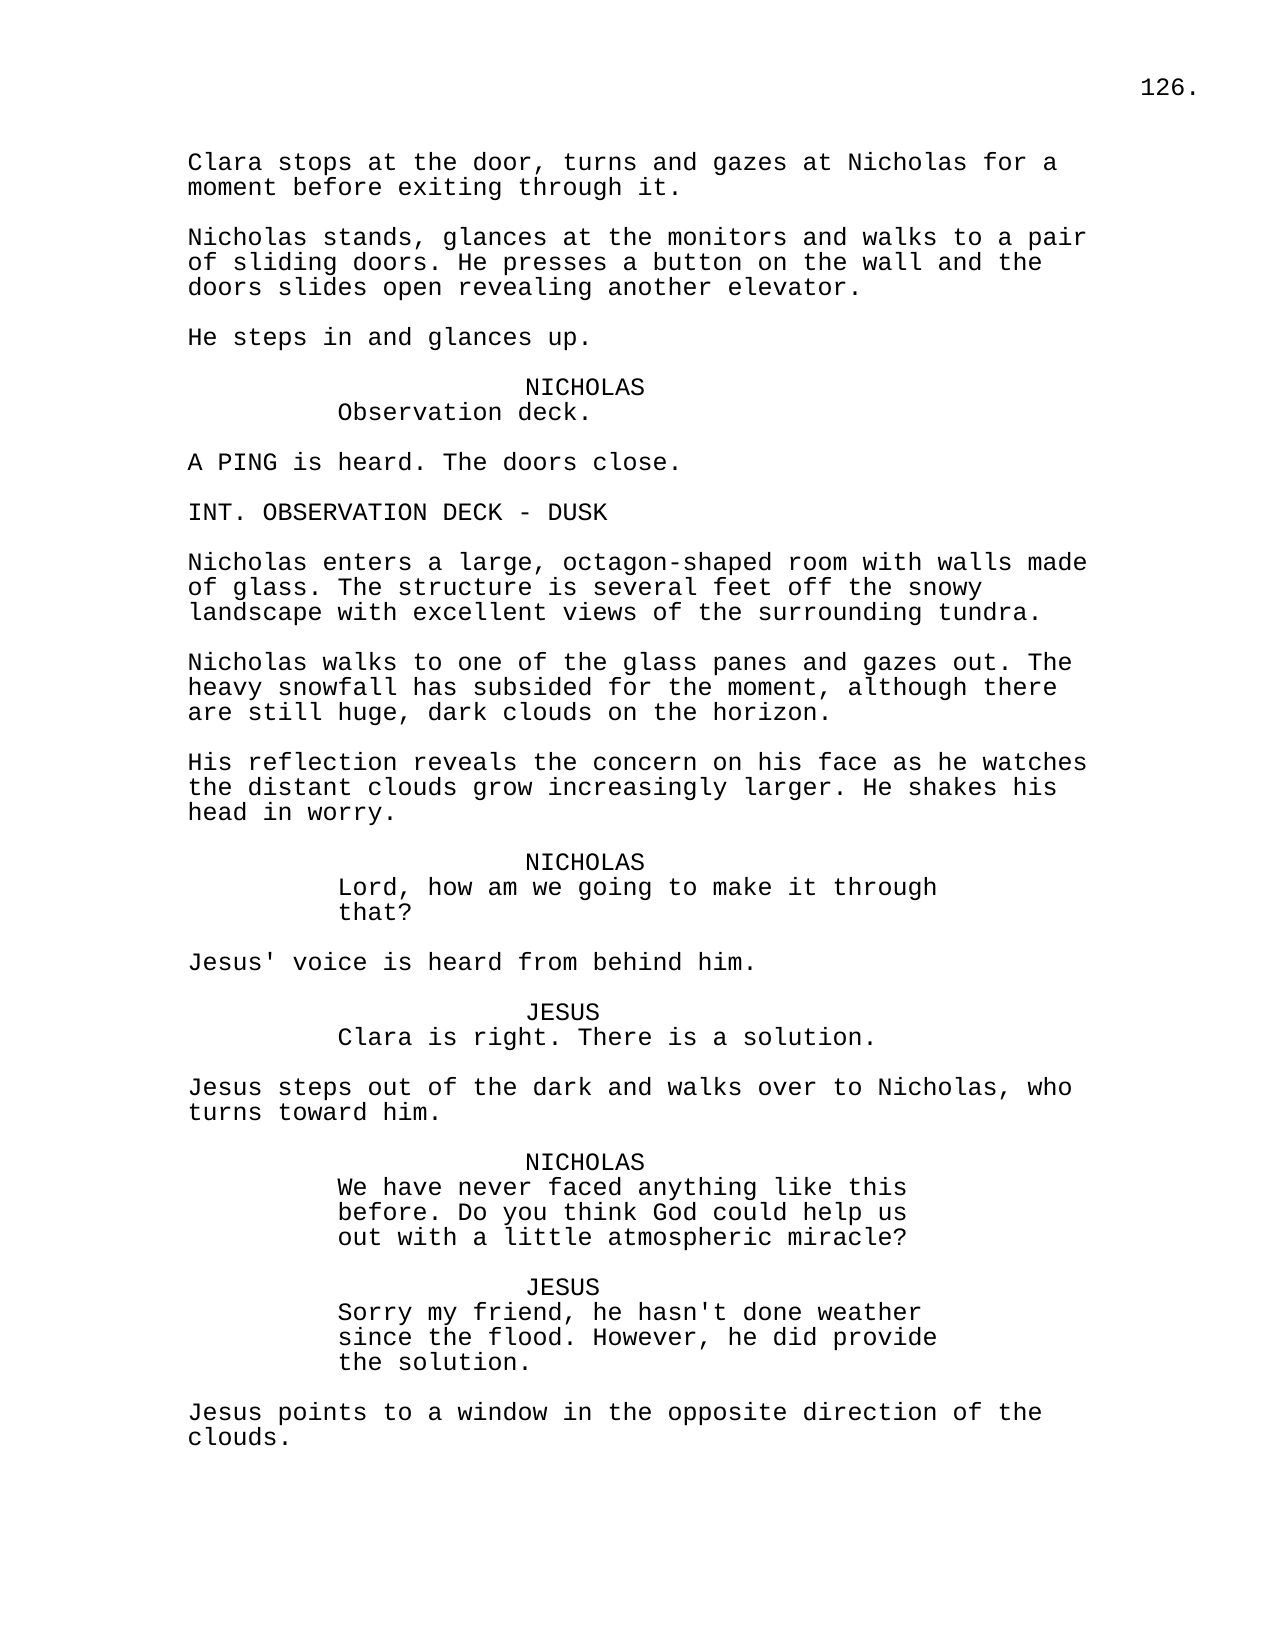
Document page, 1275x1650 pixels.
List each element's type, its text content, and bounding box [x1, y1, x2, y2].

text A PING is heard. The doors close. [187, 450, 1087, 475]
text Jesus steps out of the dark and walks over to Nicholas, who turns toward him. [187, 1075, 1087, 1125]
text Clara stops at the door, turns and gazes at Nicholas for a moment before exiting through it. [187, 150, 1087, 200]
text Nicholas [525, 1150, 1087, 1175]
text Nicholas walks to one of the glass panes and gazes out. The heavy snowfall has subsided for the moment, although there are still huge, dark clouds on the horizon. [187, 650, 1087, 725]
text Jesus points to a window in the opposite direction of the clouds. [187, 1400, 1087, 1450]
text Jesus [525, 1275, 1087, 1300]
text Observation deck. [337, 400, 937, 425]
text Nicholas stands, glances at the monitors and walks to a pair of sliding doors. He presses a button on the wall and the doors slides open revealing another elevator. [187, 225, 1087, 300]
text Lord, how am we going to make it through that? [337, 875, 937, 925]
text Nicholas enters a large, octagon-shaped room with walls made of glass. The structure is several feet off the snowy landscape with excellent views of the surrounding tundra. [187, 550, 1087, 625]
text We have never faced anything like this before. Do you think God could help us out with a little atmospheric miracle? [337, 1175, 937, 1250]
text Jesus [525, 1000, 1087, 1025]
text Clara is right. There is a solution. [337, 1025, 937, 1050]
text His reflection reveals the concern on his face as he watches the distant clouds grow increasingly larger. He shakes his head in worry. [187, 750, 1087, 825]
text Nicholas [525, 375, 1087, 400]
text Sorry my friend, he hasn't done weather since the flood. However, he did provide the solution. [337, 1300, 937, 1375]
text He steps in and glances up. [187, 325, 1087, 350]
text Nicholas [525, 850, 1087, 875]
subtitle Int. Observation Deck - Dusk [187, 500, 1087, 525]
text Jesus' voice is heard from behind him. [187, 950, 1087, 975]
